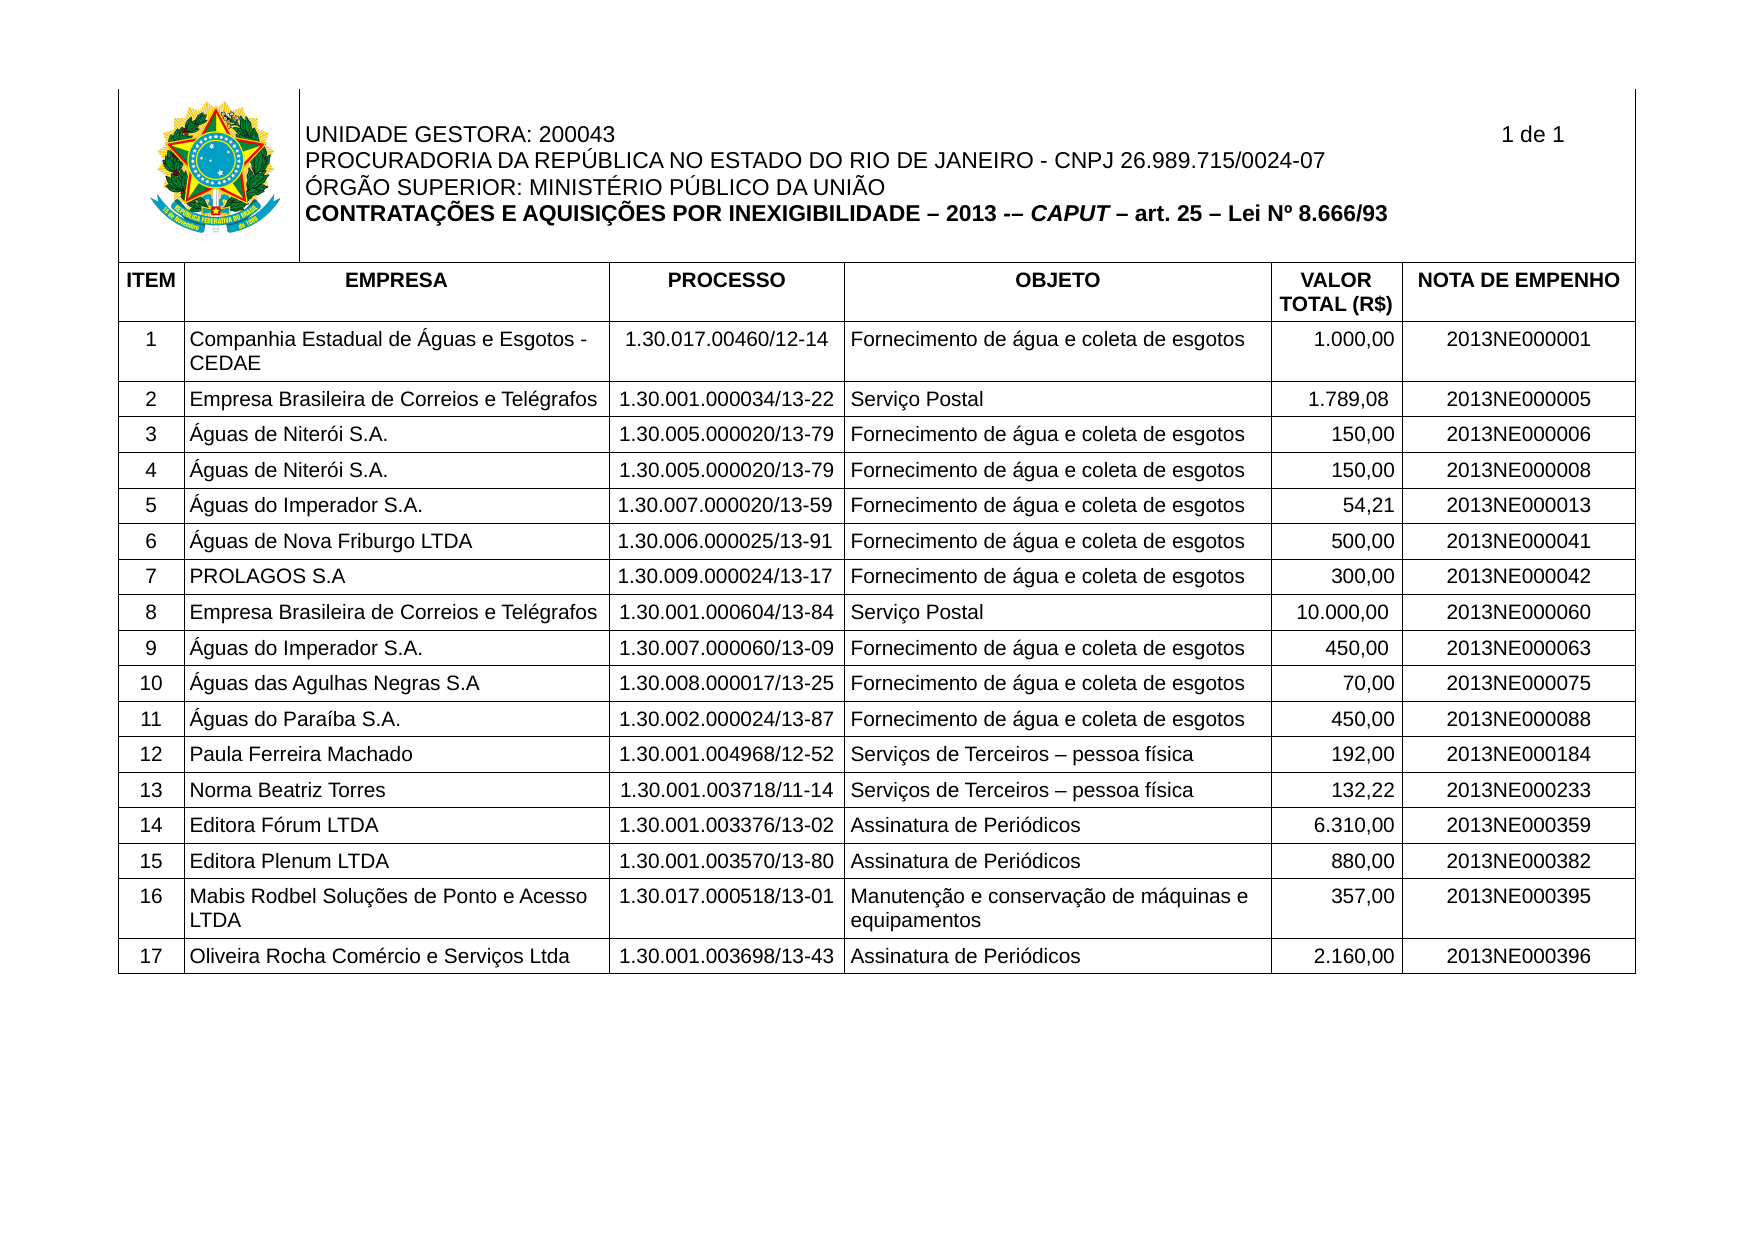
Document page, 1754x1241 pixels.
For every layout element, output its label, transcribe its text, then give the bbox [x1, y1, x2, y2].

table_cell 17 [119, 939, 184, 973]
table_cell 2013NE000060 [1403, 595, 1635, 629]
table_cell 192,00 [1272, 737, 1402, 772]
table_cell Águas do Imperador S.A. [185, 489, 609, 523]
table_cell 2013NE000233 [1403, 773, 1635, 807]
picture [192, 215, 199, 221]
table_cell Águas do Imperador S.A. [185, 631, 609, 665]
table_cell 2013NE000075 [1403, 666, 1635, 701]
table_cell 2013NE000359 [1403, 808, 1635, 843]
table_cell 54,21 [1272, 489, 1402, 523]
table_cell Oliveira Rocha Comércio e Serviços Ltda [185, 939, 609, 973]
table_cell 1.789,08 [1272, 382, 1402, 416]
table_cell 6.310,00 [1272, 808, 1402, 843]
table_cell 500,00 [1272, 524, 1402, 558]
table_cell 2013NE000005 [1403, 382, 1635, 416]
table_cell 3 [119, 417, 184, 452]
picture [242, 206, 256, 217]
table_cell ITEM [119, 263, 184, 321]
table_cell Empresa Brasileira de Correios e Telégrafos [185, 595, 609, 629]
table_cell 1.30.001.003376/13-02 [610, 808, 844, 843]
table_cell Fornecimento de água e coleta de esgotos [845, 489, 1271, 523]
table_cell 1.30.017.000518/13-01 [610, 879, 844, 938]
table_cell 6 [119, 524, 184, 558]
table_cell Fornecimento de água e coleta de esgotos [845, 453, 1271, 487]
table_cell 1.30.001.003698/13-43 [610, 939, 844, 973]
table_cell 9 [119, 631, 184, 665]
picture [173, 206, 191, 217]
table_cell 11 [119, 702, 184, 736]
table_cell 450,00 [1272, 631, 1402, 665]
table_cell 150,00 [1272, 417, 1402, 452]
table_cell Editora Plenum LTDA [185, 844, 609, 878]
table_cell 1.30.017.00460/12-14 [610, 322, 844, 381]
table_cell 10 [119, 666, 184, 701]
table_cell 150,00 [1272, 453, 1402, 487]
table_cell Assinatura de Periódicos [845, 808, 1271, 843]
table_cell 1.30.009.000024/13-17 [610, 560, 844, 594]
table_cell 2013NE000008 [1403, 453, 1635, 487]
table_cell Fornecimento de água e coleta de esgotos [845, 702, 1271, 736]
table_cell 2013NE000382 [1403, 844, 1635, 878]
table_cell 12 [119, 737, 184, 772]
table_cell 16 [119, 879, 184, 938]
table_cell 1 [119, 322, 184, 381]
table_cell 2013NE000396 [1403, 939, 1635, 973]
table_cell NOTA DE EMPENHO [1403, 263, 1635, 321]
table_cell 1.30.007.000020/13-59 [610, 489, 844, 523]
table_cell Serviços de Terceiros – pessoa física [845, 737, 1271, 772]
table_cell Serviço Postal [845, 595, 1271, 629]
table_cell Editora Fórum LTDA [185, 808, 609, 843]
table_cell PROLAGOS S.A [185, 560, 609, 594]
table_cell Águas das Agulhas Negras S.A [185, 666, 609, 701]
table_cell 1.30.008.000017/13-25 [610, 666, 844, 701]
table_cell 1.30.001.004968/12-52 [610, 737, 844, 772]
table_cell VALOR TOTAL (R$) [1272, 263, 1402, 321]
table_cell Fornecimento de água e coleta de esgotos [845, 417, 1271, 452]
table_cell 1.30.005.000020/13-79 [610, 417, 844, 452]
table_cell Fornecimento de água e coleta de esgotos [845, 322, 1271, 381]
table_cell Serviço Postal [845, 382, 1271, 416]
table_cell 4 [119, 453, 184, 487]
table_header [119, 89, 299, 262]
table_cell Companhia Estadual de Águas e Esgotos - CEDAE [185, 322, 609, 381]
table_cell Paula Ferreira Machado [185, 737, 609, 772]
table_cell Fornecimento de água e coleta de esgotos [845, 631, 1271, 665]
table_cell EMPRESA [185, 263, 609, 321]
table_cell 1.30.001.003570/13-80 [610, 844, 844, 878]
table_cell 1.30.005.000020/13-79 [610, 453, 844, 487]
table_cell 1.30.007.000060/13-09 [610, 631, 844, 665]
table_cell 2013NE000001 [1403, 322, 1635, 381]
table_cell 2013NE000088 [1403, 702, 1635, 736]
table_cell Fornecimento de água e coleta de esgotos [845, 560, 1271, 594]
table_cell 1.30.002.000024/13-87 [610, 702, 844, 736]
table_cell 1.30.001.000604/13-84 [610, 595, 844, 629]
table_cell 357,00 [1272, 879, 1402, 938]
table_cell Serviços de Terceiros – pessoa física [845, 773, 1271, 807]
table_cell 2013NE000006 [1403, 417, 1635, 452]
table_cell Assinatura de Periódicos [845, 844, 1271, 878]
table_cell Águas de Niterói S.A. [185, 417, 609, 452]
table_cell 14 [119, 808, 184, 843]
table_cell Manutenção e conservação de máquinas e equipamentos [845, 879, 1271, 938]
table_cell Águas de Nova Friburgo LTDA [185, 524, 609, 558]
table_cell 15 [119, 844, 184, 878]
table_cell 10.000,00 [1272, 595, 1402, 629]
table_cell Fornecimento de água e coleta de esgotos [845, 524, 1271, 558]
table_cell PROCESSO [610, 263, 844, 321]
table_cell 5 [119, 489, 184, 523]
table_cell 2013NE000395 [1403, 879, 1635, 938]
table_cell 2013NE000042 [1403, 560, 1635, 594]
table_cell 2013NE000041 [1403, 524, 1635, 558]
table_cell 7 [119, 560, 184, 594]
table_cell Fornecimento de água e coleta de esgotos [845, 666, 1271, 701]
picture [150, 101, 281, 233]
table_cell Águas do Paraíba S.A. [185, 702, 609, 736]
table_cell Norma Beatriz Torres [185, 773, 609, 807]
table_cell Assinatura de Periódicos [845, 939, 1271, 973]
table_cell 70,00 [1272, 666, 1402, 701]
table_cell 2.160,00 [1272, 939, 1402, 973]
table_header UNIDADE GESTORA: 200043 1 de 1 PROCURADORIA DA REPÚBLICA NO ESTADO DO RIO DE JANEIRO - CNPJ 26.989.715/0024-07 ÓRGÃO SUPERIOR: MINISTÉRIO PÚBLICO DA UNIÃO CONTRATAÇÕES E AQUISIÇÕES POR INEXIGIBILIDADE – 2013 -– CAPUT – art. 25 – Lei Nº 8.666/93 [300, 89, 1635, 262]
table_cell 1.000,00 [1272, 322, 1402, 381]
table_cell 2 [119, 382, 184, 416]
table_cell 8 [119, 595, 184, 629]
table_cell 1.30.001.003718/11-14 [610, 773, 844, 807]
table_cell 880,00 [1272, 844, 1402, 878]
table_cell 2013NE000013 [1403, 489, 1635, 523]
table_cell 132,22 [1272, 773, 1402, 807]
table_cell OBJETO [845, 263, 1271, 321]
table_cell Empresa Brasileira de Correios e Telégrafos [185, 382, 609, 416]
table_cell 2013NE000063 [1403, 631, 1635, 665]
table_cell 300,00 [1272, 560, 1402, 594]
table_cell Águas de Niterói S.A. [185, 453, 609, 487]
table_cell 1.30.001.000034/13-22 [610, 382, 844, 416]
table_cell Mabis Rodbel Soluções de Ponto e Acesso LTDA [185, 879, 609, 938]
table_cell 2013NE000184 [1403, 737, 1635, 772]
table_cell 450,00 [1272, 702, 1402, 736]
table_cell 13 [119, 773, 184, 807]
table_cell 1.30.006.000025/13-91 [610, 524, 844, 558]
